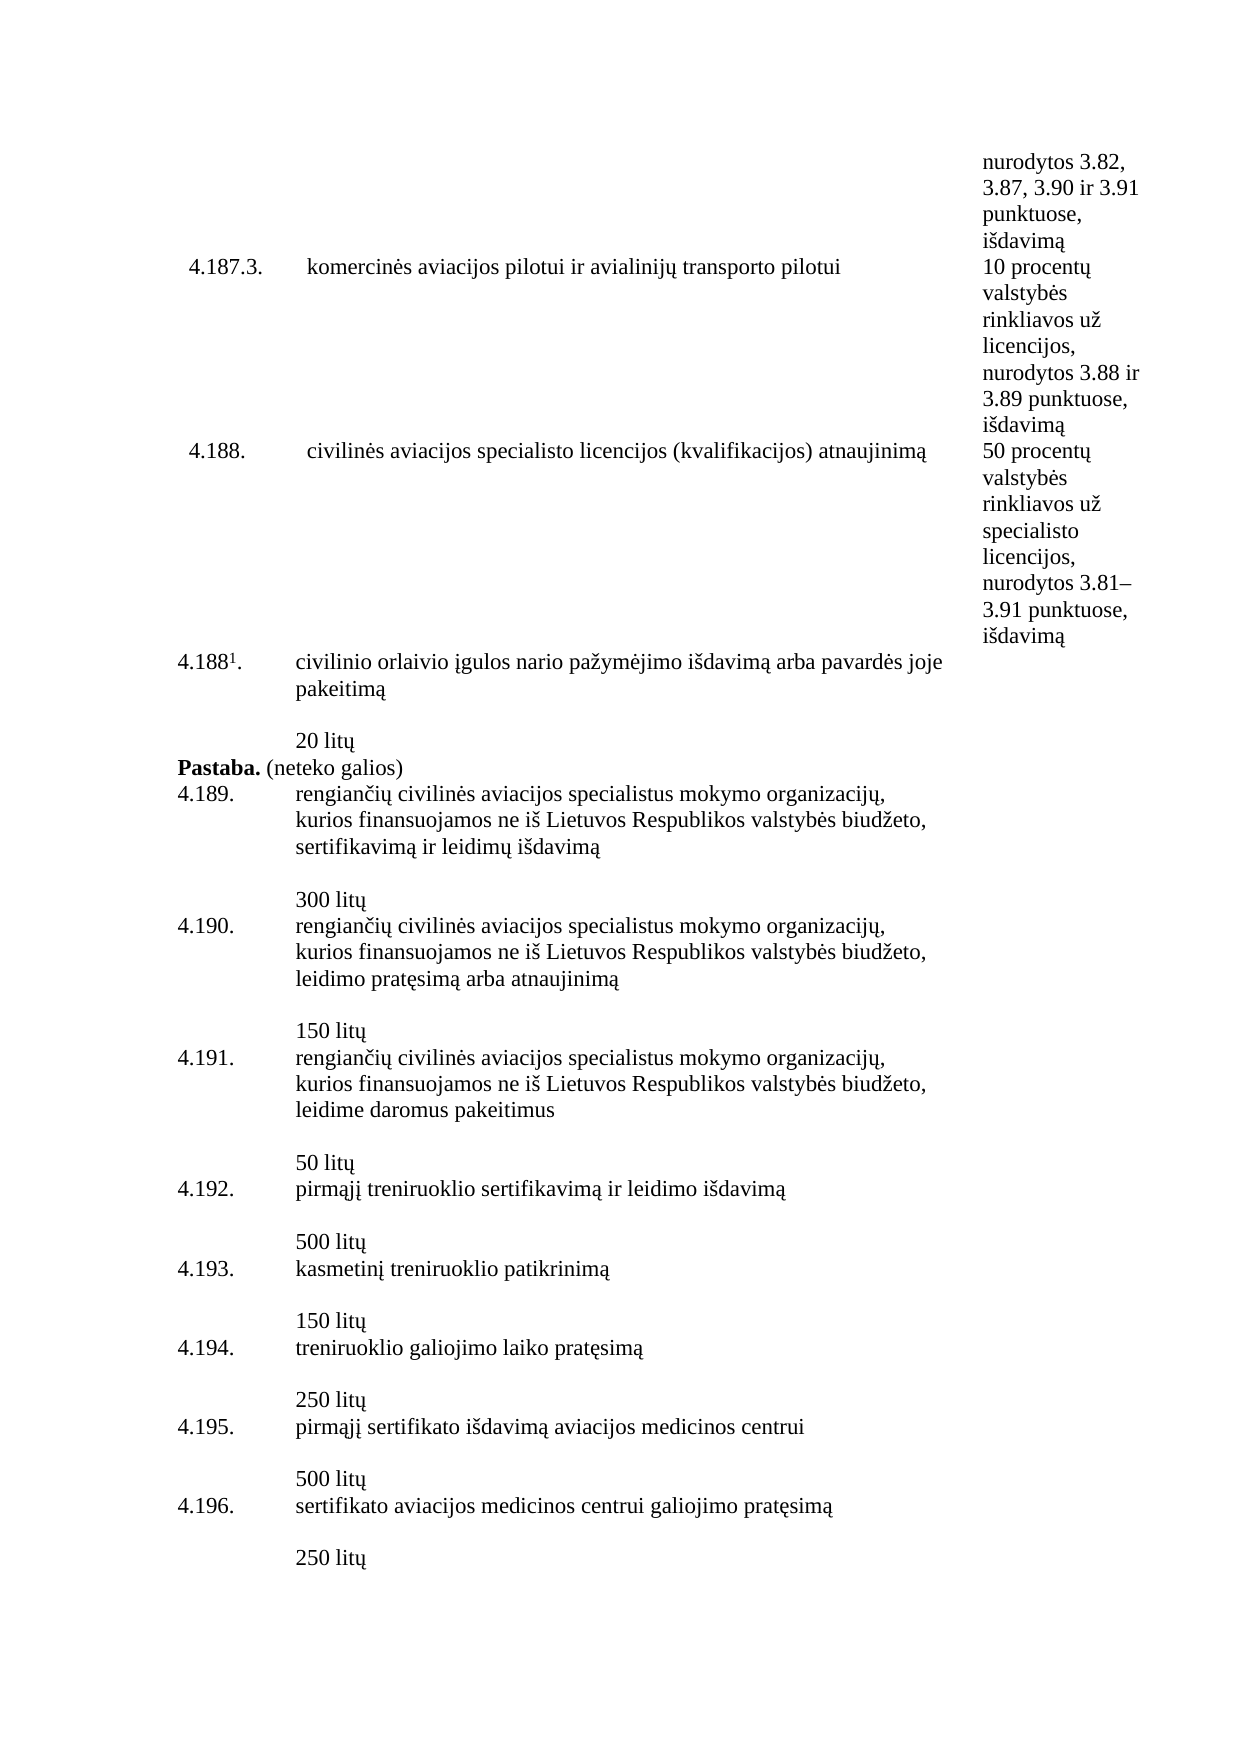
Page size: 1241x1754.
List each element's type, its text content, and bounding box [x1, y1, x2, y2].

table_cell civilinės aviacijos specialisto licencijos (kvalifikacijos) atnaujinimą [295, 438, 971, 648]
table_cell 4.188. [177, 438, 295, 648]
text 4.195. pirmąjį sertifikato išdavimą aviacijos medicinos centrui 500 litų [177, 1413, 945, 1492]
table_cell 50 procentų valstybės rinkliavos už specialisto licencijos, nurodytos 3.81–3.91 punktuose, išdavimą [971, 438, 1163, 648]
table_cell 10 procentų valstybės rinkliavos už licencijos, nurodytos 3.88 ir 3.89 punktuose, išdavimą [971, 253, 1163, 438]
text Pastaba. (neteko galios) [177, 754, 945, 780]
table_cell 4.187.3. [177, 253, 295, 438]
table_cell komercinės aviacijos pilotui ir avialinijų transporto pilotui [295, 253, 971, 438]
text 4.193. kasmetinį treniruoklio patikrinimą 150 litų [177, 1254, 945, 1334]
table_cell [177, 148, 295, 253]
table_cell [295, 148, 971, 253]
text 4.196. sertifikato aviacijos medicinos centrui galiojimo pratęsimą 250 litų [177, 1492, 945, 1571]
text 4.189. rengiančių civilinės aviacijos specialistus mokymo organizacijų, kurios finansuojamos ne iš Lietuvos Respublikos valstybės biudžeto, sertifikavimą ir leidimų išdavimą 300 litų [177, 780, 945, 912]
text 4.194. treniruoklio galiojimo laiko pratęsimą 250 litų [177, 1334, 945, 1413]
text 4.192. pirmąjį treniruoklio sertifikavimą ir leidimo išdavimą 500 litų [177, 1176, 945, 1254]
text 4.190. rengiančių civilinės aviacijos specialistus mokymo organizacijų, kurios finansuojamos ne iš Lietuvos Respublikos valstybės biudžeto, leidimo pratęsimą arba atnaujinimą 150 litų [177, 912, 945, 1044]
text 4.1881. civilinio orlaivio įgulos nario pažymėjimo išdavimą arba pavardės joje pakeitimą 20 litų [177, 648, 945, 754]
text 4.191. rengiančių civilinės aviacijos specialistus mokymo organizacijų, kurios finansuojamos ne iš Lietuvos Respublikos valstybės biudžeto, leidime daromus pakeitimus 50 litų [177, 1044, 945, 1176]
table_cell nurodytos 3.82, 3.87, 3.90 ir 3.91 punktuose, išdavimą [971, 148, 1163, 253]
